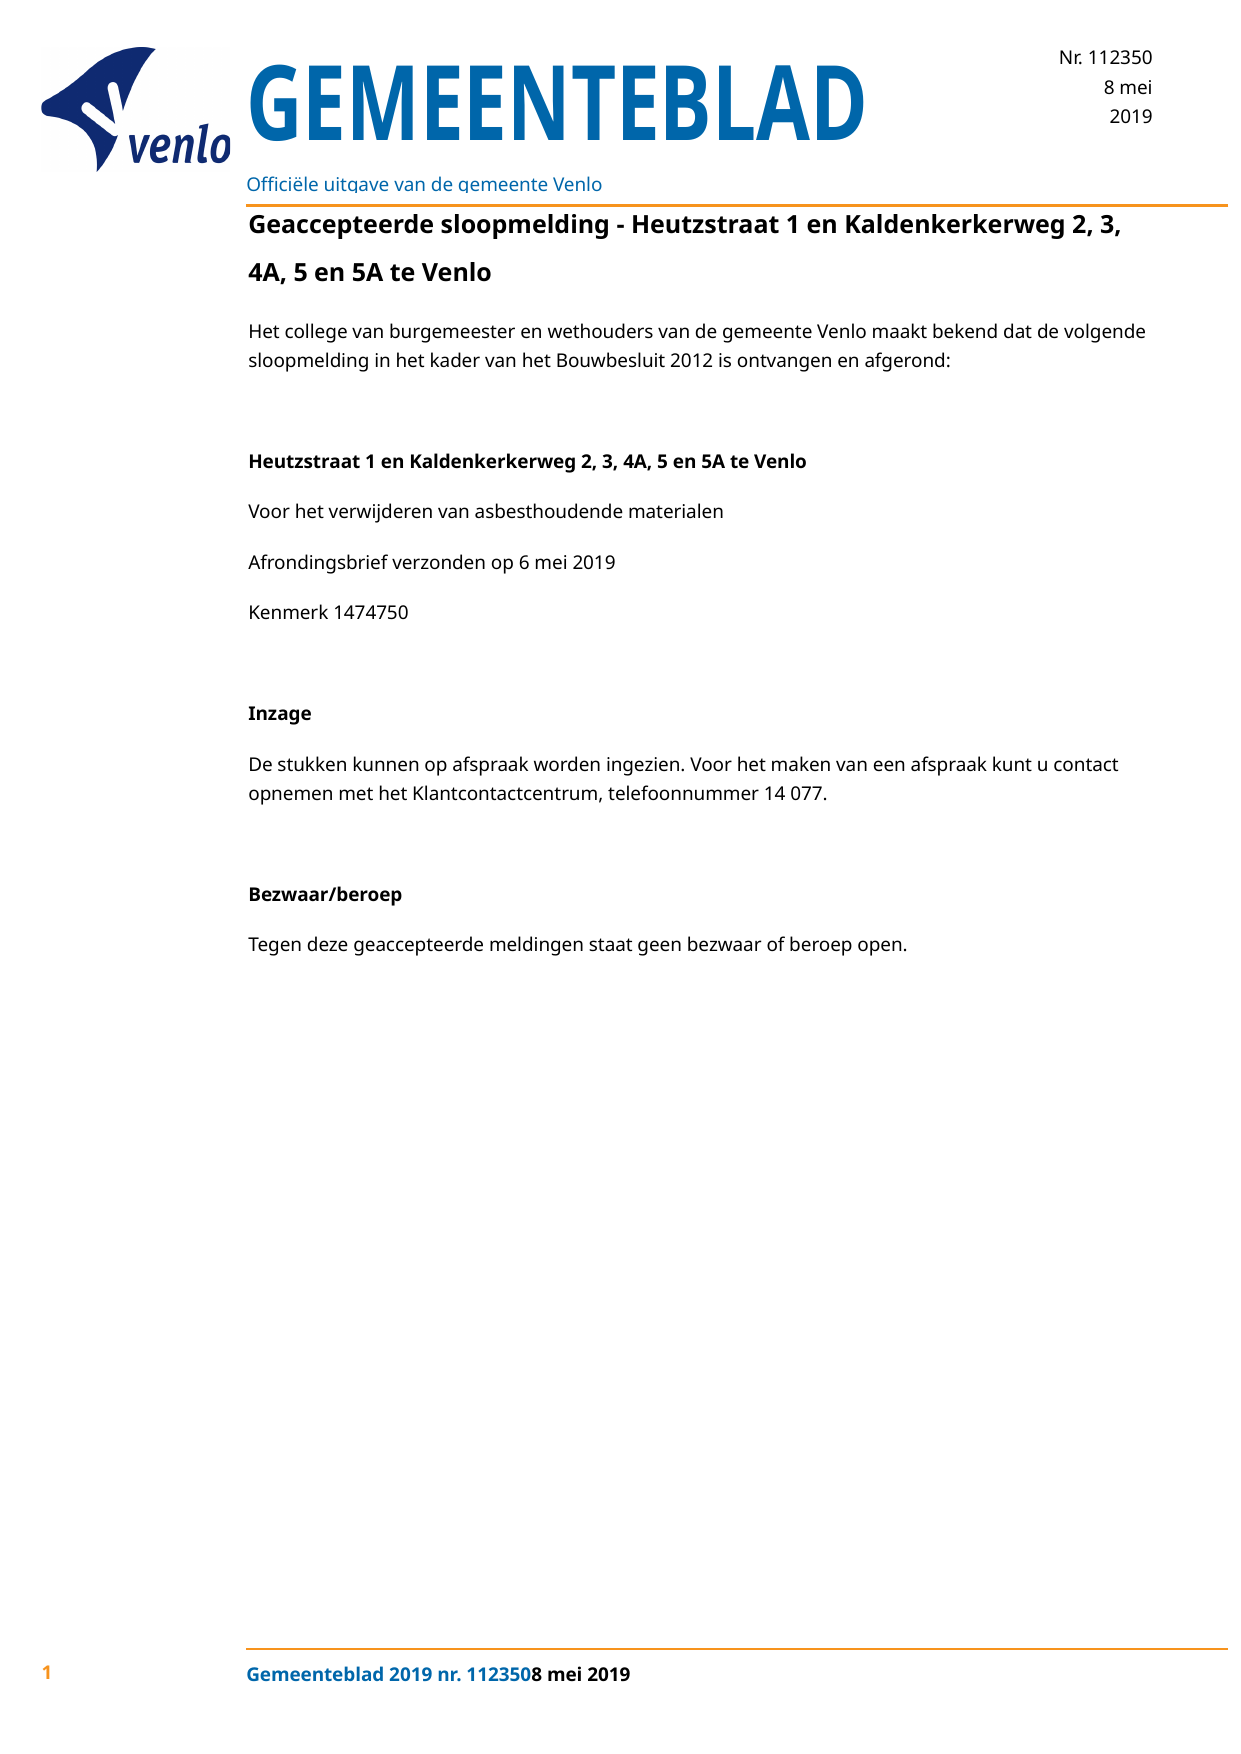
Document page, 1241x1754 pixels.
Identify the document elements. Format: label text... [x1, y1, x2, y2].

text Geaccepteerde sloopmelding - Heutzstraat 1 en Kaldenkerkerweg 2, 3, 4A, 5 en 5A te Venlo [248, 207, 1152, 288]
picture [41, 47, 231, 172]
text Afrondingsbrief verzonden op 6 mei 2019 [248, 549, 1152, 575]
text De stukken kunnen op afspraak worden ingezien. Voor het maken van een afspraak kunt u contact opnemen met het Klantcontactcentrum, telefoonnummer 14 077. [248, 751, 1152, 806]
text Heutzstraat 1 en Kaldenkerkerweg 2, 3, 4A, 5 en 5A te Venlo [248, 448, 1152, 474]
text Kenmerk 1474750 [248, 599, 1152, 625]
text Tegen deze geaccepteerde meldingen staat geen bezwaar of beroep open. [248, 932, 1152, 957]
text Inzage [248, 700, 1152, 726]
text Bezwaar/beroep [248, 881, 1152, 907]
text Het college van burgemeester en wethouders van de gemeente Venlo maakt bekend dat de volgende sloopmelding in het kader van het Bouwbesluit 2012 is ontvangen en afgerond: [248, 318, 1152, 373]
text Voor het verwijderen van asbesthoudende materialen [248, 499, 1152, 524]
